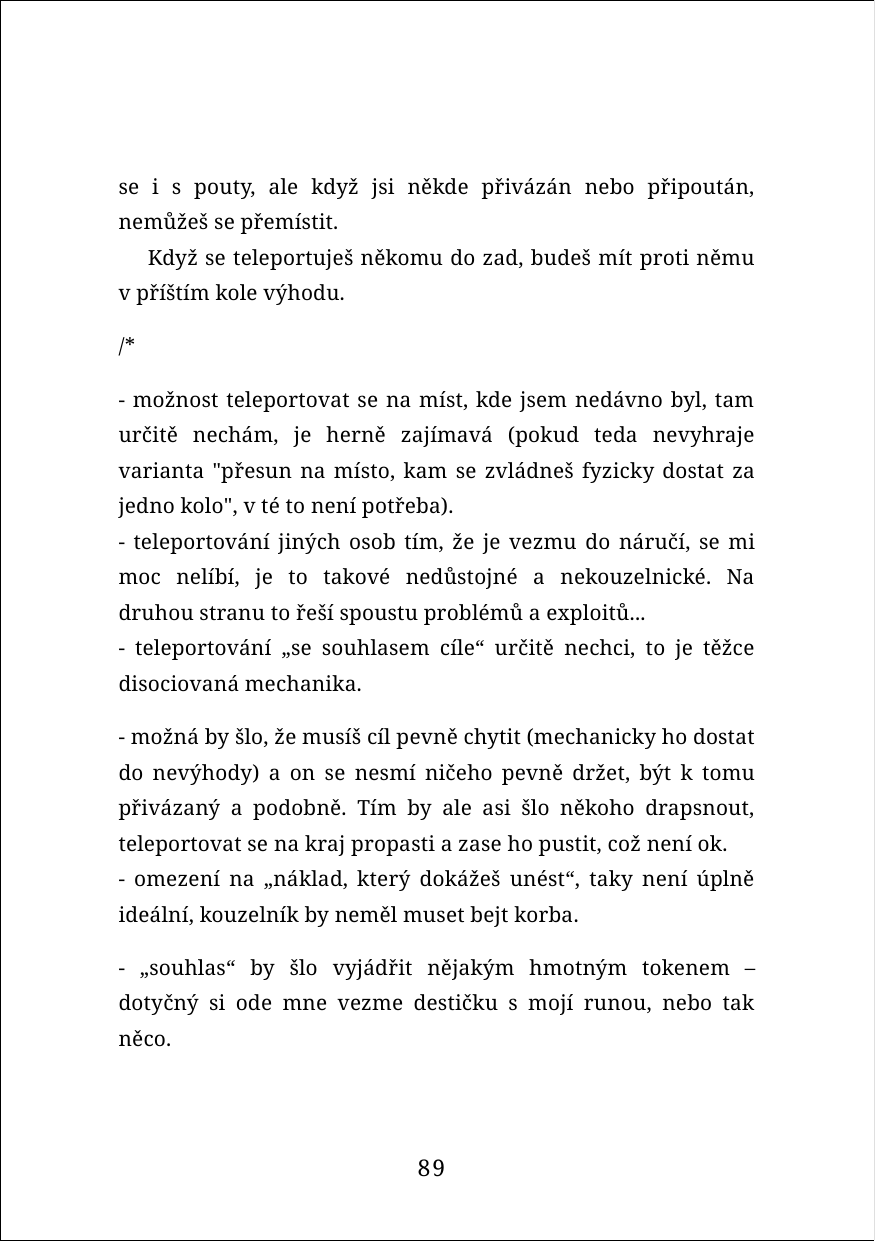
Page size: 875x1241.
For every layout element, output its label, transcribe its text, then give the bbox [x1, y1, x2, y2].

text - možná by šlo, že musíš cíl pevně chytit (mechanicky ho dostat do nevýhody) a on se nesmí ničeho pevně držet, být k tomu přivázaný a podobně. Tím by ale asi šlo někoho drapsnout, teleportovat se na kraj propasti a zase ho pustit, což není ok. - omezení na „náklad, který dokážeš unést“, taky není úplně ideální, kouzelník by neměl muset bejt korba. [118, 722, 756, 928]
text - možnost teleportovat se na míst, kde jsem nedávno byl, tam určitě nechám, je herně zajímavá (pokud teda nevyhraje varianta "přesun na místo, kam se zvládneš fyzicky dostat za jedno kolo", v té to není potřeba). - teleportování jiných osob tím, že je vezmu do náručí, se mi moc nelíbí, je to takové nedůstojné a nekouzelnické. Na druhou stranu to řeší spoustu problémů a exploitů... - teleportování „se souhlasem cíle“ určitě nechci, to je těžce disociovaná mechanika. [118, 385, 756, 697]
text - „souhlas“ by šlo vyjádřit nějakým hmotným tokenem – dotyčný si ode mne vezme destičku s mojí runou, nebo tak něco. [118, 953, 756, 1052]
text /* [118, 332, 756, 360]
text se i s pouty, ale když jsi někde přivázán nebo připoután, nemůžeš se přemístit. Když se teleportuješ někomu do zad, budeš mít proti němu v příštím kole výhodu. [118, 172, 756, 307]
